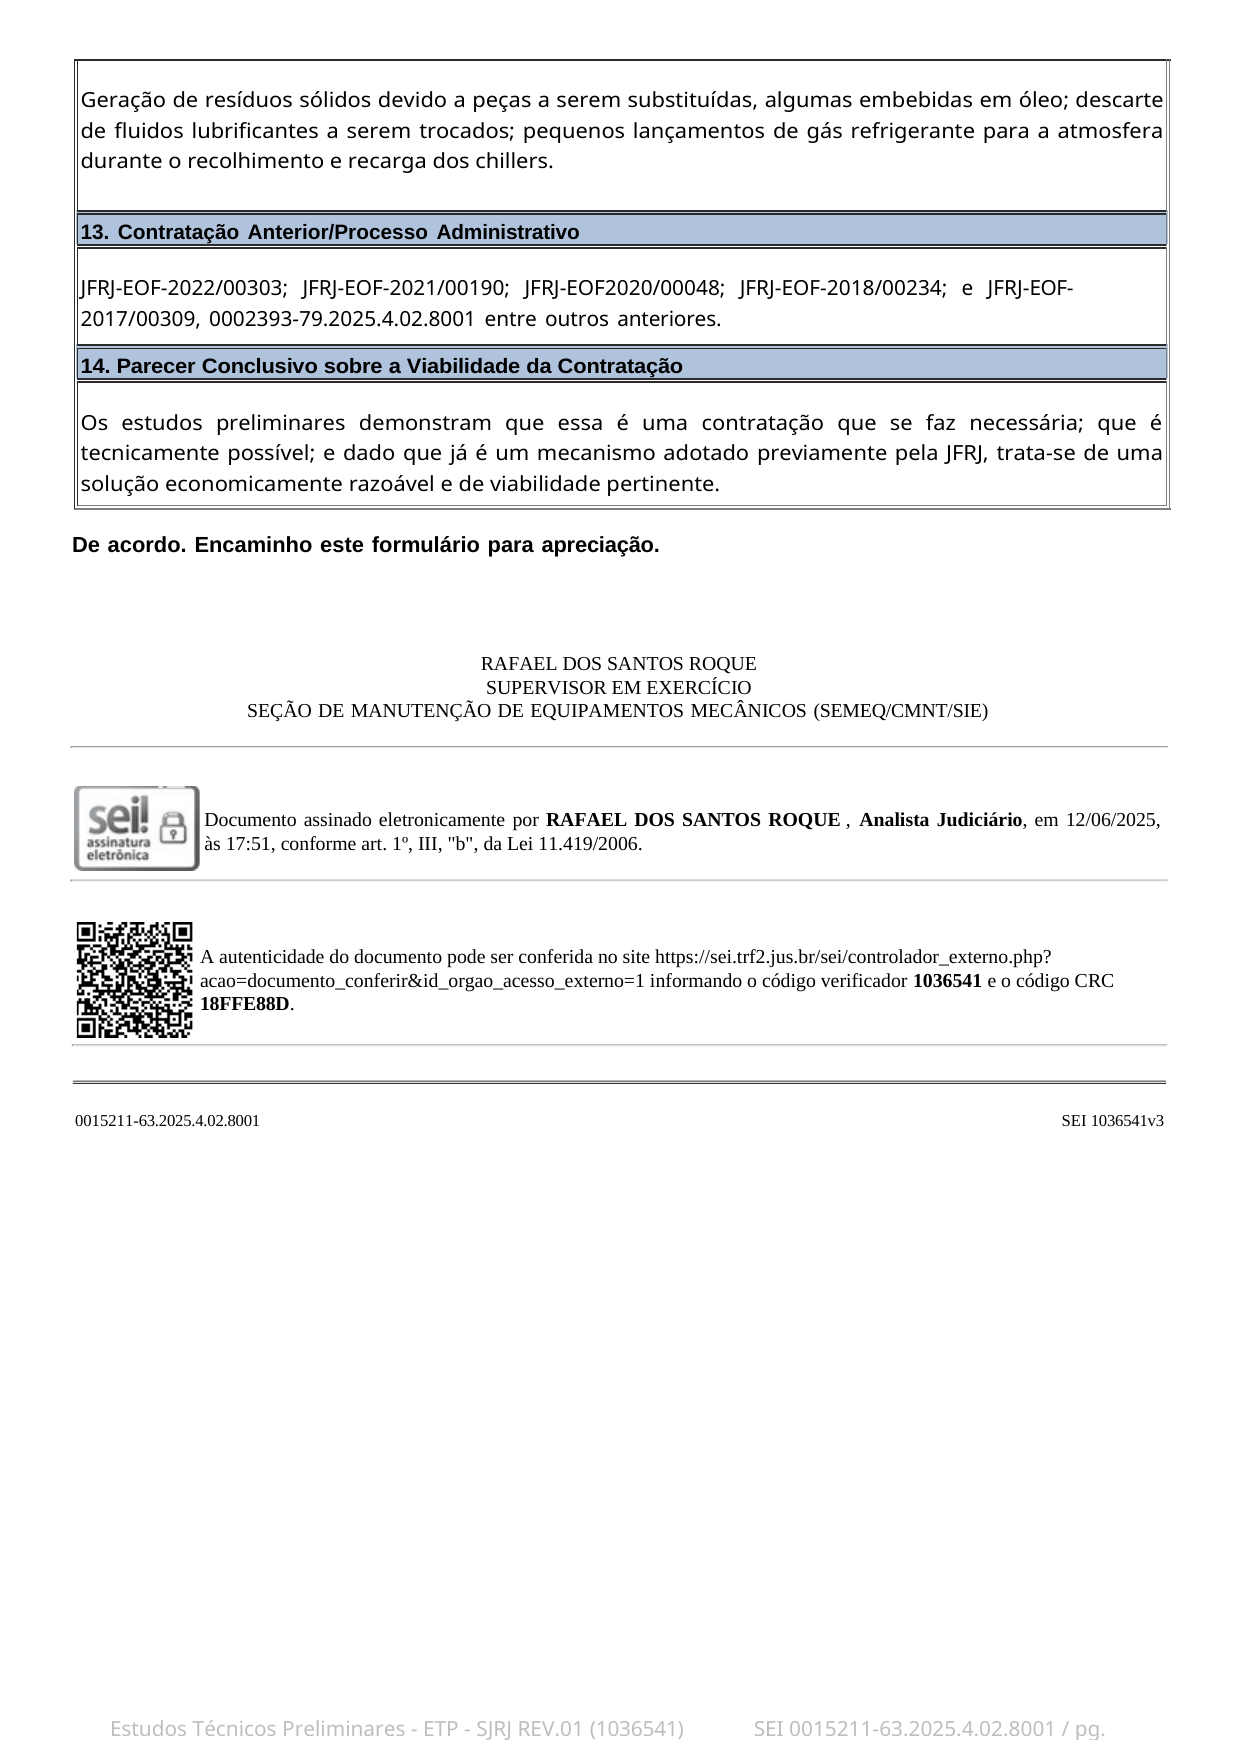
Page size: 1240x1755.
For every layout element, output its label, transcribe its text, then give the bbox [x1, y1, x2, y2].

table_cell JFRJ-EOF-2022/00303; JFRJ-EOF-2021/00190; JFRJ-EOF2020/00048; JFRJ-EOF-2018/00234; e JFRJ-EOF- 2017/00309, 0002393-79.2025.4.02.8001 entre outros anteriores. [78, 249, 1166, 344]
table_cell Os estudos preliminares demonstram que essa é uma contratação que se faz necessária; que é tecnicamente possível; e dado que já é um mecanismo adotado previamente pela JFRJ, trata-se de uma solução economicamente razoável e de viabilidade pertinente. [78, 383, 1166, 505]
table_cell 14. Parecer Conclusivo sobre a Viabilidade da Contratação [78, 349, 1166, 378]
text Documento assinado eletronicamente por RAFAEL DOS SANTOS ROQUE , Analista Judiciário, em 12/06/2025, às 17:51, conforme art. 1º, III, "b", da Lei 11.419/2006. [204, 808, 1164, 854]
text RAFAEL DOS SANTOS ROQUE SUPERVISOR EM EXERCÍCIO [442, 652, 795, 698]
text De acordo. Encaminho este formulário para apreciação. [72, 532, 1181, 557]
table_cell 13. Contratação Anterior/Processo Administrativo [78, 215, 1166, 244]
text A autenticidade do documento pode ser conferida no site https://sei.trf2.jus.br/sei/controlador_externo.php? acao=documento_conferir&id_orgao_acesso_externo=1 informando o código verificador 1036541 e o código CRC 18FFE88D. [200, 945, 1181, 1015]
text 0015211-63.2025.4.02.8001 SEI 1036541v3 [59, 1111, 1180, 1130]
table_header Geração de resíduos sólidos devido a peças a serem substituídas, algumas embebidas em óleo; descarte de fluidos lubrificantes a serem trocados; pequenos lançamentos de gás refrigerante para a atmosfera durante o recolhimento e recarga dos chillers. [78, 61, 1166, 210]
text SEÇÃO DE MANUTENÇÃO DE EQUIPAMENTOS MECÂNICOS (SEMEQ/CMNT/SIE) [59, 699, 1176, 722]
